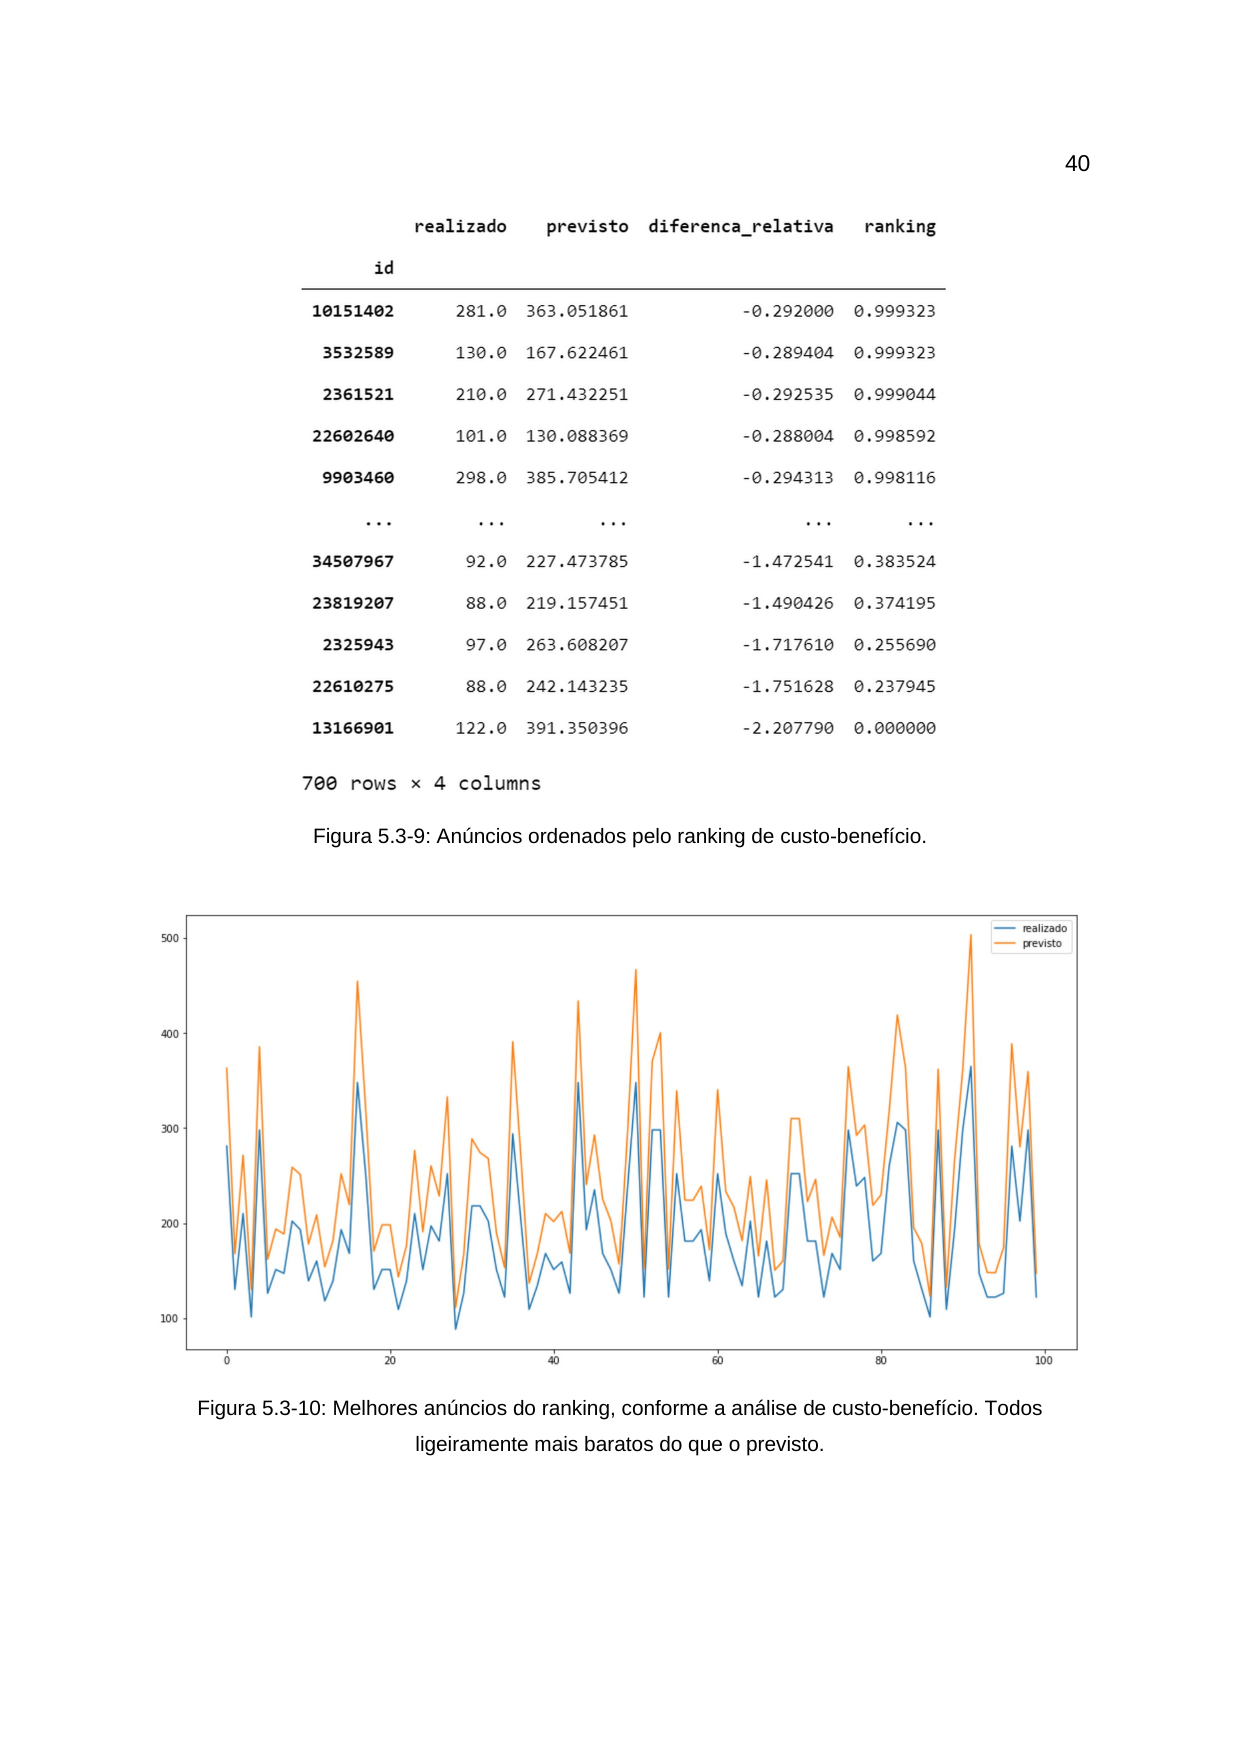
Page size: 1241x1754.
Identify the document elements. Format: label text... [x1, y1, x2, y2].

text Figura 5.3-10: Melhores anúncios do ranking, conforme a análise de custo-benefício. Todos ligeiramente mais baratos do que o previsto. [150, 1370, 1090, 1455]
text Figura 5.3-9: Anúncios ordenados pelo ranking de custo-benefício. [150, 812, 1090, 848]
picture [268, 205, 972, 812]
picture [150, 903, 1091, 1370]
